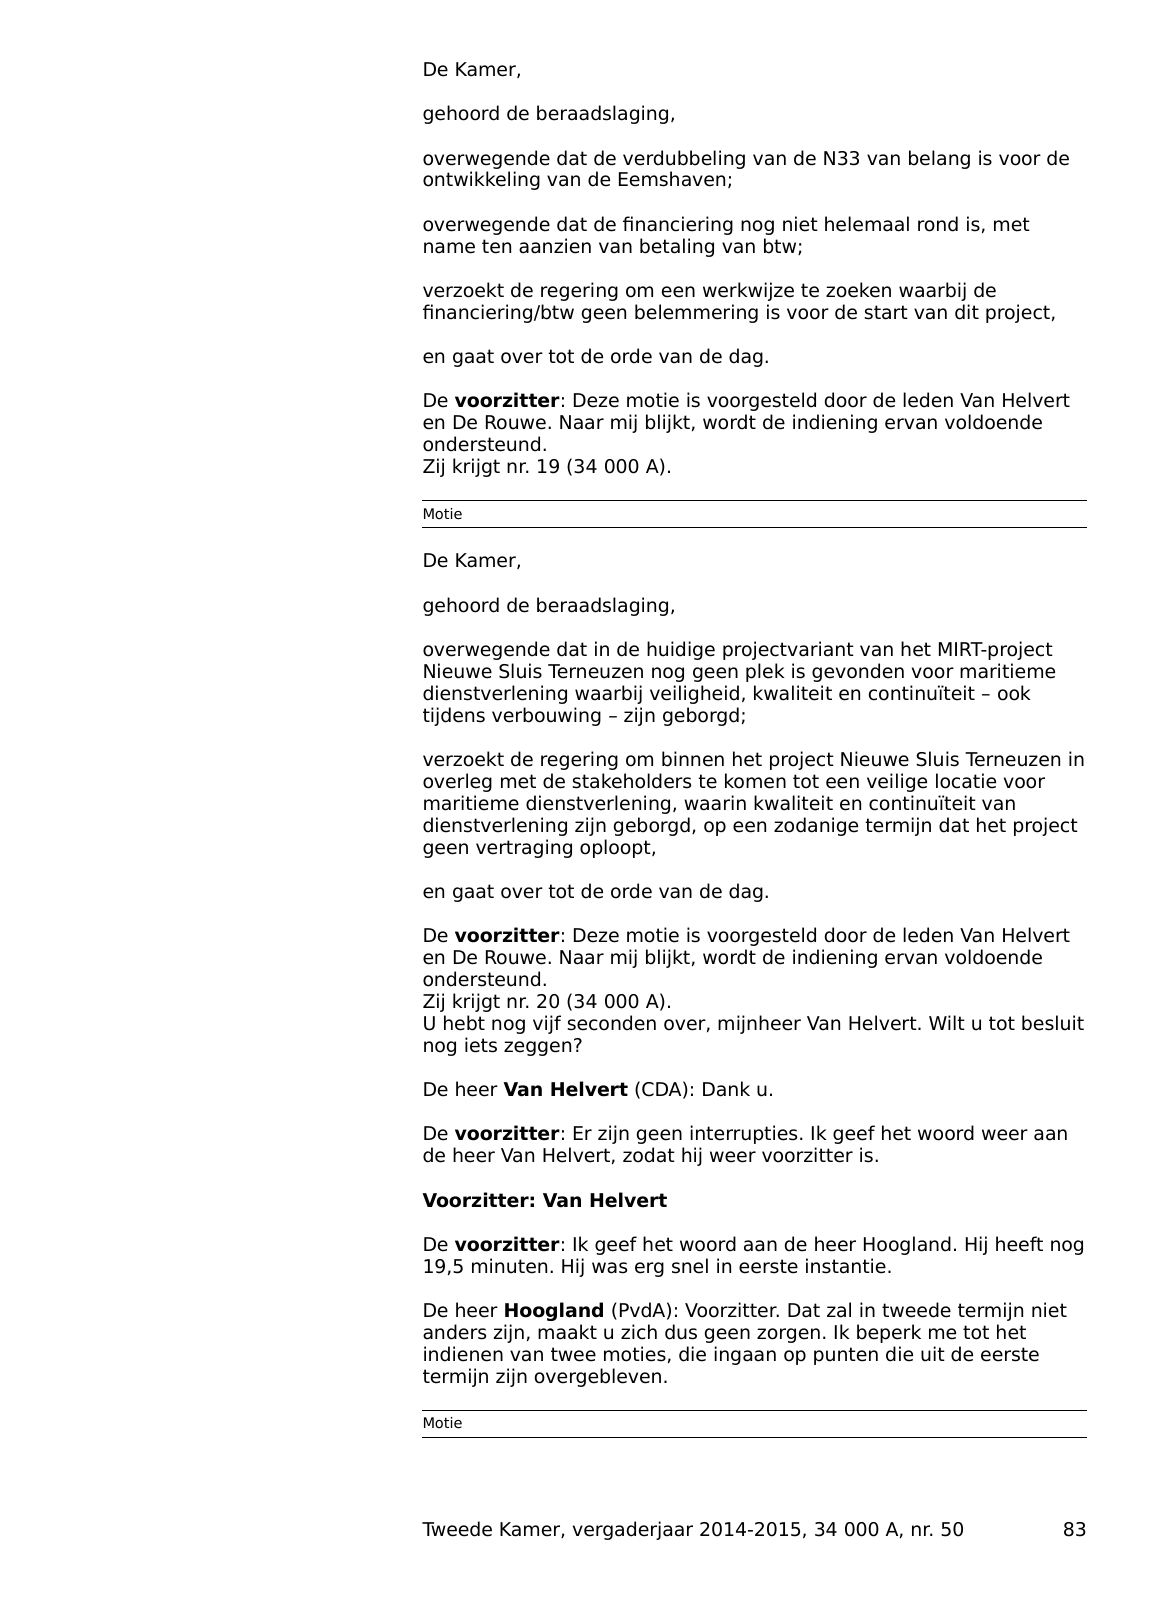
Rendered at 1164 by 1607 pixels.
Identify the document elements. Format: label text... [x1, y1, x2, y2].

table_header Motie [422, 1411, 1087, 1437]
text De Kamer, [422, 59, 1087, 81]
table_header Motie [422, 501, 1087, 527]
text De voorzitter: Deze motie is voorgesteld door de leden Van Helvert en De Rouwe. Naar mij blijkt, wordt de indiening ervan voldoende ondersteund. [422, 925, 1087, 991]
text gehoord de beraadslaging, [422, 594, 1087, 617]
text en gaat over tot de orde van de dag. [422, 346, 1087, 368]
text De heer Hoogland (PvdA): Voorzitter. Dat zal in tweede termijn niet anders zijn, maakt u zich dus geen zorgen. Ik beperk me tot het indienen van twee moties, die ingaan op punten die uit de eerste termijn zijn overgebleven. [422, 1300, 1087, 1388]
text De heer Van Helvert (CDA): Dank u. [422, 1079, 1087, 1101]
text De voorzitter: Deze motie is voorgesteld door de leden Van Helvert en De Rouwe. Naar mij blijkt, wordt de indiening ervan voldoende ondersteund. [422, 390, 1087, 456]
text verzoekt de regering om een werkwijze te zoeken waarbij de financiering/btw geen belemmering is voor de start van dit project, [422, 280, 1087, 324]
text Zij krijgt nr. 20 (34 000 A). [422, 991, 1087, 1013]
subtitle Voorzitter: Van Helvert [422, 1189, 1087, 1211]
text De voorzitter: Ik geef het woord aan de heer Hoogland. Hij heeft nog 19,5 minuten. Hij was erg snel in eerste instantie. [422, 1234, 1087, 1278]
text overwegende dat de financiering nog niet helemaal rond is, met name ten aanzien van betaling van btw; [422, 213, 1087, 257]
text De Kamer, [422, 550, 1087, 572]
text overwegende dat in de huidige projectvariant van het MIRT-project Nieuwe Sluis Terneuzen nog geen plek is gevonden voor maritieme dienstverlening waarbij veiligheid, kwaliteit en continuïteit – ook tijdens verbouwing – zijn geborgd; [422, 639, 1087, 727]
text en gaat over tot de orde van de dag. [422, 881, 1087, 903]
text Zij krijgt nr. 19 (34 000 A). [422, 456, 1087, 478]
text verzoekt de regering om binnen het project Nieuwe Sluis Terneuzen in overleg met de stakeholders te komen tot een veilige locatie voor maritieme dienstverlening, waarin kwaliteit en continuïteit van dienstverlening zijn geborgd, op een zodanige termijn dat het project geen vertraging oploopt, [422, 749, 1087, 859]
text U hebt nog vijf seconden over, mijnheer Van Helvert. Wilt u tot besluit nog iets zeggen? [422, 1013, 1087, 1057]
text De voorzitter: Er zijn geen interrupties. Ik geef het woord weer aan de heer Van Helvert, zodat hij weer voorzitter is. [422, 1123, 1087, 1167]
text gehoord de beraadslaging, [422, 103, 1087, 125]
text overwegende dat de verdubbeling van de N33 van belang is voor de ontwikkeling van de Eemshaven; [422, 147, 1087, 191]
